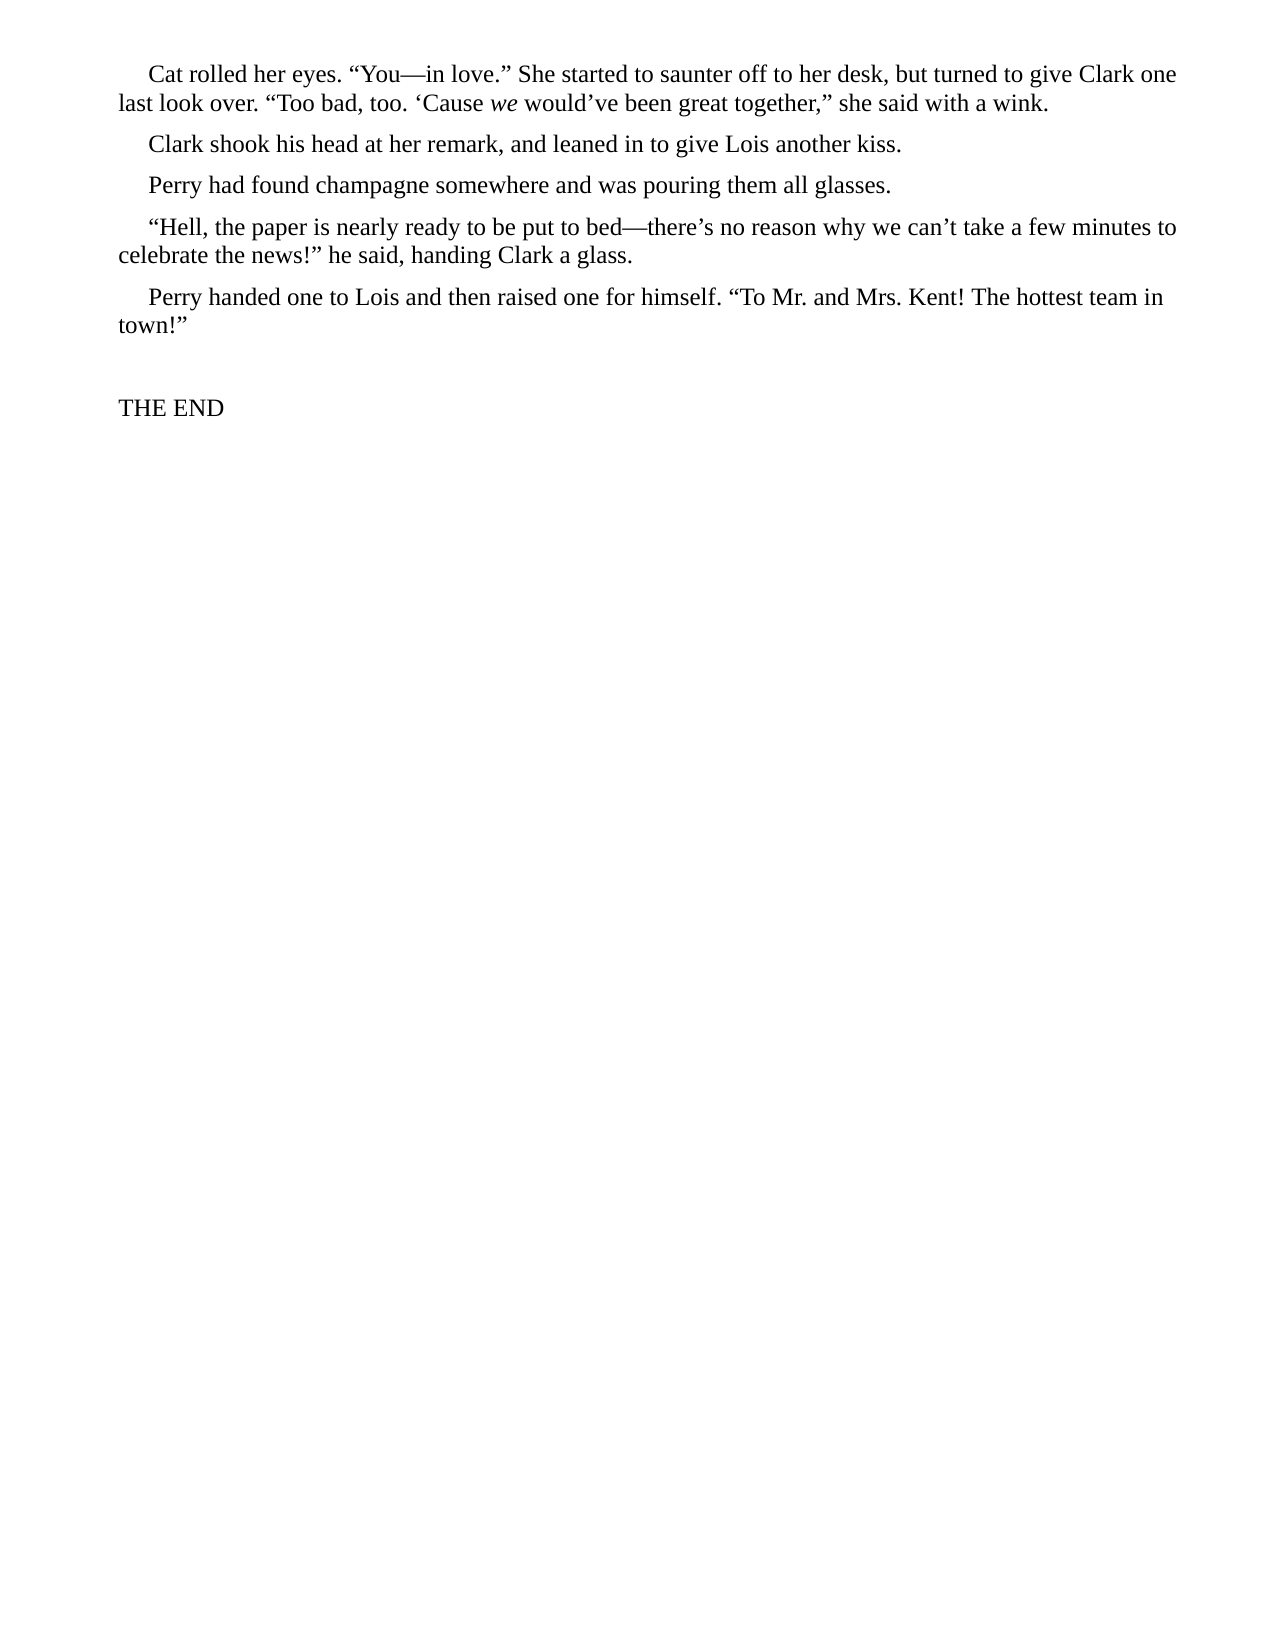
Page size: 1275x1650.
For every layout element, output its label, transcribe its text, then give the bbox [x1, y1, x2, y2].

text Perry had found champagne somewhere and was pouring them all glasses. [118, 170, 1216, 199]
text THE END [118, 393, 1216, 422]
text Clark shook his head at her remark, and leaned in to give Lois another kiss. [118, 129, 1216, 158]
text Perry handed one to Lois and then raised one for himself. “To Mr. and Mrs. Kent! The hottest team in town!” [118, 282, 1216, 339]
text “Hell, the paper is nearly ready to be put to bed—there’s no reason why we can’t take a few minutes to celebrate the news!” he said, handing Clark a glass. [118, 212, 1216, 269]
text Cat rolled her eyes. “You—in love.” She started to saunter off to her desk, but turned to give Clark one last look over. “Too bad, too. ‘Cause we would’ve been great together,” she said with a wink. [118, 59, 1216, 117]
